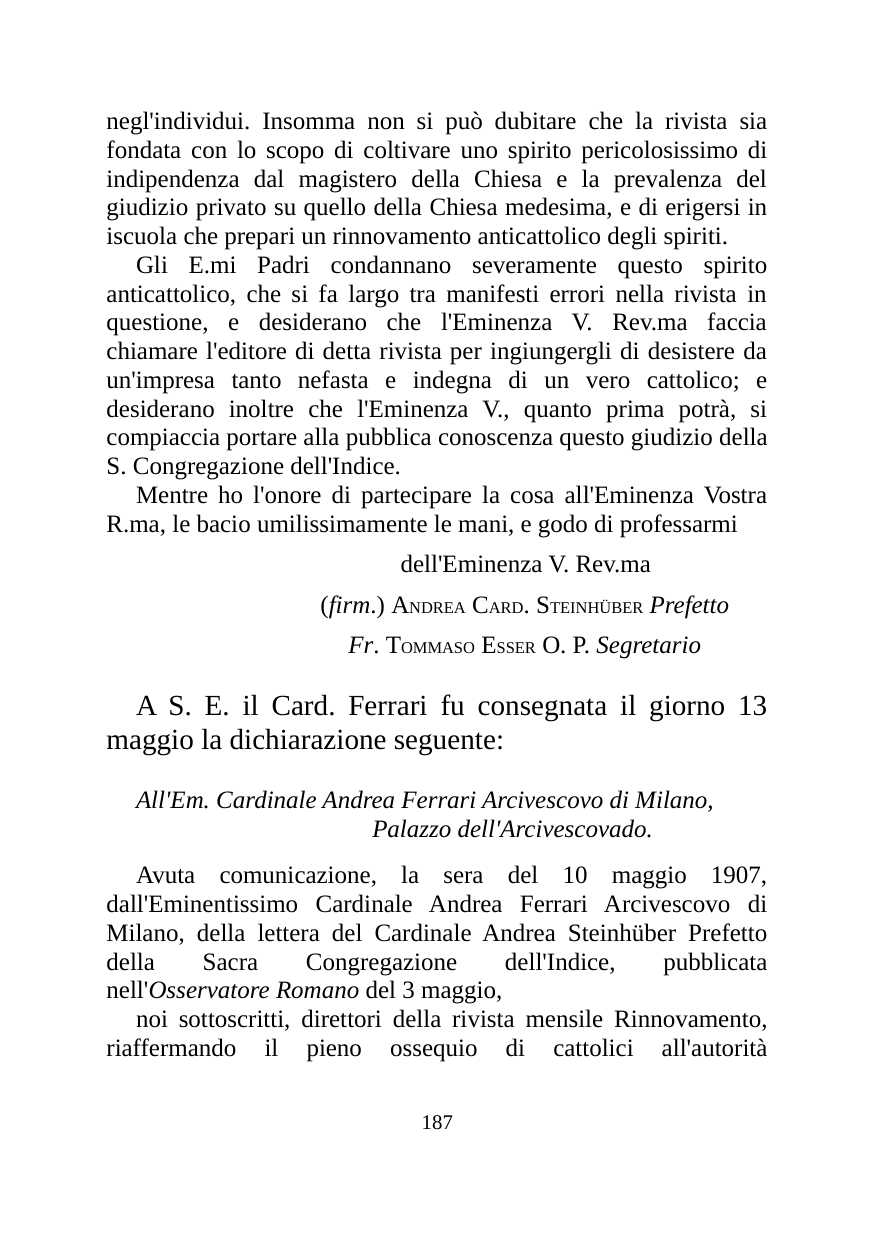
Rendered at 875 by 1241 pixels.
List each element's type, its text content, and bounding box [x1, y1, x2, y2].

text Gli E.mi Padri condannano severamente questo spirito anticattolico, che si fa largo tra manifesti errori nella rivista in questione, e desiderano che l'Eminenza V. Rev.ma faccia chiamare l'editore di detta rivista per ingiungergli di desistere da un'impresa tanto nefasta e indegna di un vero cattolico; e desiderano inoltre che l'Eminenza V., quanto prima potrà, si compiaccia portare alla pubblica conoscenza questo giudizio della S. Congregazione dell'Indice. [106, 250, 768, 480]
text Palazzo dell'Arcivescovado. [342, 814, 768, 843]
text Mentre ho l'onore di partecipare la cosa all'Eminenza Vostra R.ma, le bacio umilissimamente le mani, e godo di professarmi [106, 480, 768, 537]
text (firm.) Andrea Card. Steinhüber Prefetto [283, 590, 768, 618]
text negl'individui. Insomma non si può dubitare che la rivista sia fondata con lo scopo di coltivare uno spirito pericolosissimo di indipendenza dal magistero della Chiesa e la prevalenza del giudizio privato su quello della Chiesa medesima, e di erigersi in iscuola che prepari un rinnovamento anticattolico degli spiriti. [106, 106, 768, 250]
text Avuta comunicazione, la sera del 10 maggio 1907, dall'Eminentissimo Cardinale Andrea Ferrari Arcivescovo di Milano, della lettera del Cardinale Andrea Steinhüber Prefetto della Sacra Congregazione dell'Indice, pubblicata nell'Osservatore Romano del 3 maggio, [106, 860, 768, 1004]
text Fr. Tommaso Esser O. P. Segretario [283, 630, 768, 659]
text dell'Eminenza V. Rev.ma [283, 549, 768, 578]
text All'Em. Cardinale Andrea Ferrari Arcivescovo di Milano, [106, 785, 768, 814]
text noi sottoscritti, direttori della rivista mensile Rinnovamento, riaffermando il pieno ossequio di cattolici all'autorità [106, 1004, 768, 1062]
text A S. E. il Card. Ferrari fu consegnata il giorno 13 maggio la dichiarazione seguente: [106, 688, 768, 756]
